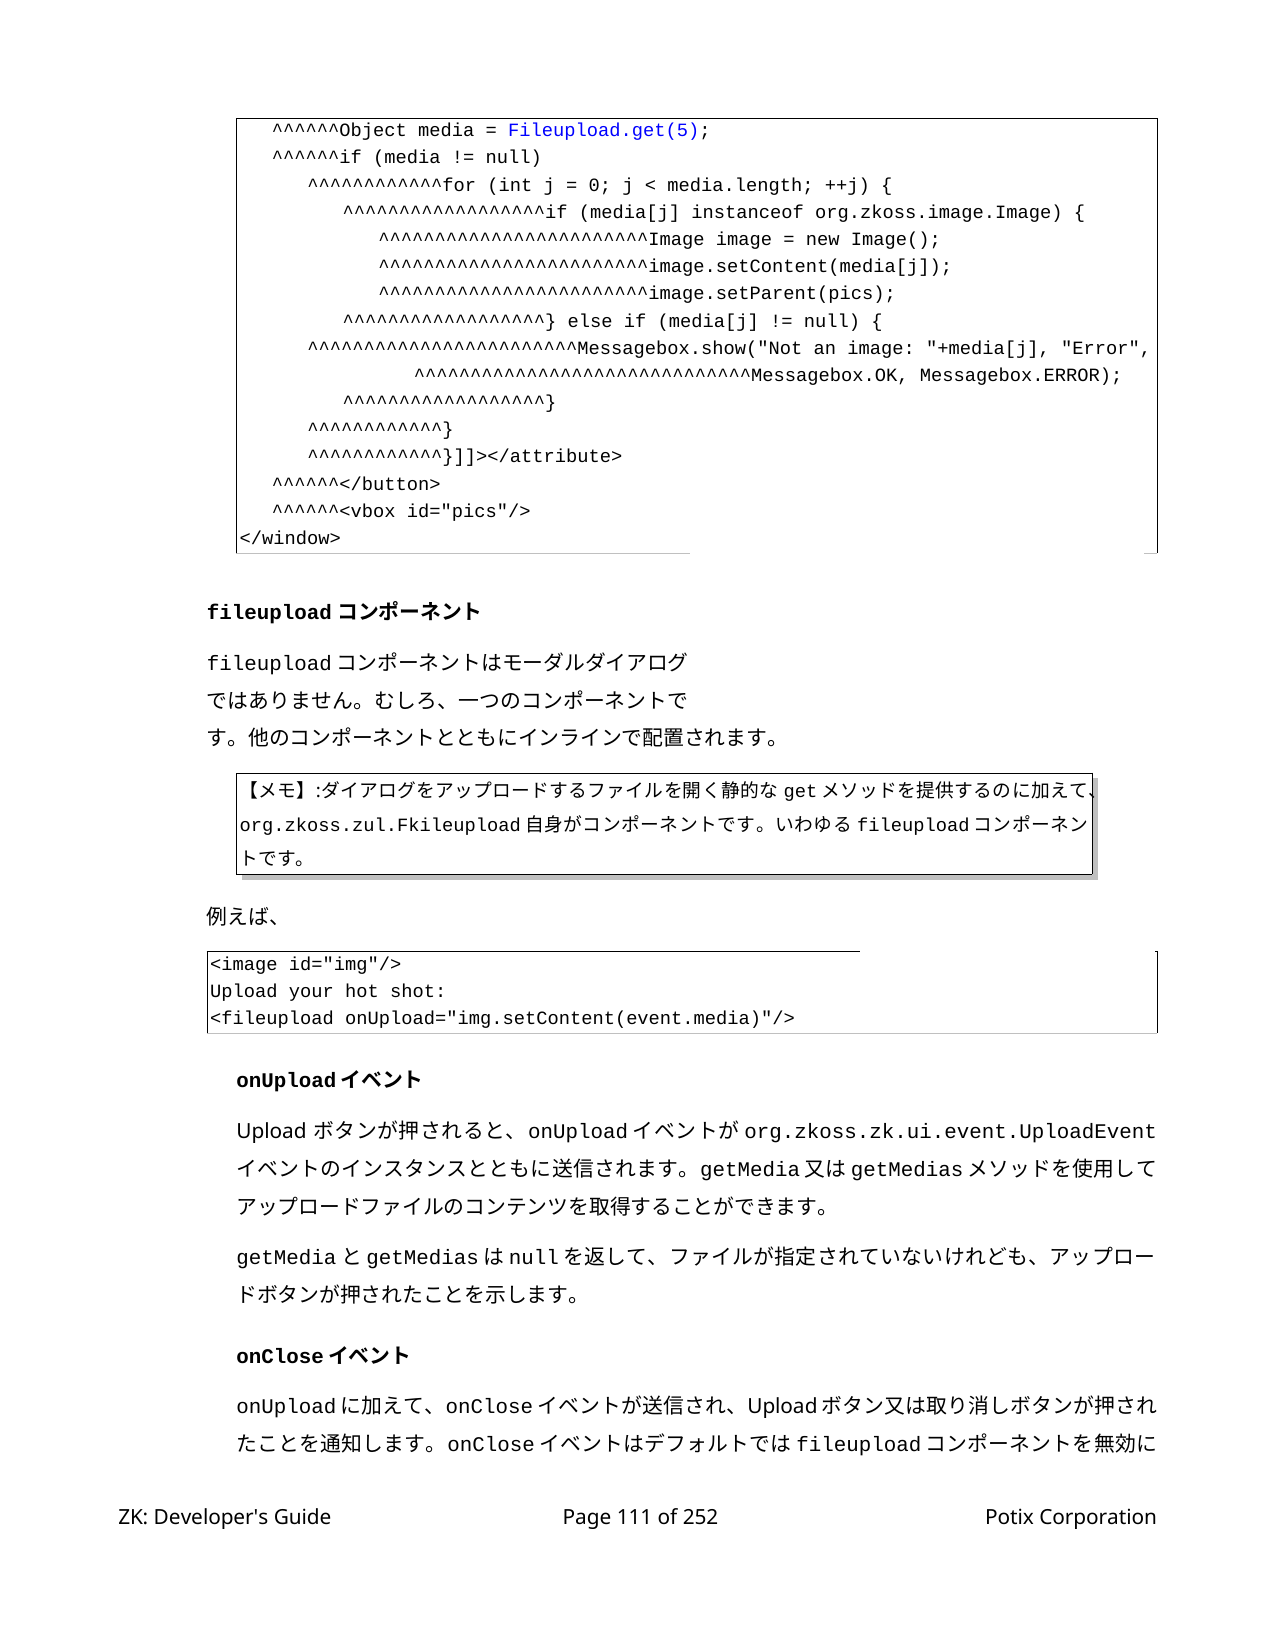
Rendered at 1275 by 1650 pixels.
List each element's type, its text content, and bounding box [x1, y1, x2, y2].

text 【メモ】:ダイアログをアップロードするファイルを開く静的なgetメソッドを提供するのに加えて、org.zkoss.zul.Fkileupload自身がコンポーネントです。いわゆるfileuploadコンポーネントです。 [237, 774, 1092, 874]
subtitle onCloseイベント [236, 1339, 1157, 1369]
text ^^^^^^^^^^^^^^^^^^^^^^^^Messagebox.show("Not an image: "+media[j], "Error", [237, 336, 1157, 360]
subtitle [1144, 596, 1157, 626]
text ^^^^^^^^^^^^}]]></attribute> [237, 444, 690, 469]
text ^^^^^^if (media != null) [237, 145, 1157, 169]
text ^^^^^^^^^^^^^^^^^^^^^^^^Image image = new Image(); [237, 227, 1157, 251]
text ^^^^^^^^^^^^^^^^^^} else if (media[j] != null) { [237, 308, 1157, 333]
subtitle fileupload コンポーネント [207, 596, 690, 626]
text ^^^^^^^^^^^^for (int j = 0; j < media.length; ++j) { [237, 172, 1157, 197]
text getMediaとgetMediasはnullを返して、ファイルが指定されていないけれども、アップロードボタンが押されたことを示します。 [236, 1241, 1157, 1308]
text ^^^^^^^^^^^^^^^^^^^^^^^^image.setParent(pics); [237, 281, 1157, 306]
text ^^^^^^^^^^^^^^^^^^if (media[j] instanceof org.zkoss.image.Image) { [237, 200, 1157, 224]
text [1144, 526, 1157, 553]
text Upload your hot shot: [208, 979, 1157, 1003]
text ^^^^^^^^^^^^^^^^^^^^^^^^image.setContent(media[j]); [237, 254, 1157, 278]
text 例えば、 [207, 901, 860, 931]
text fileuploadコンポーネントはモーダルダイアログではありません。むしろ、一つのコンポーネントです。他のコンポーネントとともにインラインで配置されます。 [207, 647, 1157, 752]
text <fileupload onUpload="img.setContent(event.media)"/> [208, 1006, 1157, 1033]
text ^^^^^^</button> [237, 472, 690, 496]
text ^^^^^^^^^^^^} [237, 417, 690, 441]
text ^^^^^^Object media = Fileupload.get(5); [237, 119, 1157, 142]
text Upload ボタンが押されると、onUploadイベントがorg.zkoss.zk.ui.event.UploadEvent イベントのインスタンスとともに送信されます。getMedia又はgetMediasメソッドを使用してアップロードファイルのコンテンツを取得することができます。 [236, 1115, 1157, 1220]
text [1144, 472, 1157, 496]
text [1144, 417, 1157, 441]
text </window> [237, 526, 690, 553]
text onUploadに加えて、onCloseイベントが送信され、Uploadボタン又は取り消しボタンが押されたことを通知します。onCloseイベントはデフォルトではfileuploadコンポーネントを無効に [236, 1390, 1157, 1458]
subtitle onUploadイベント [236, 1064, 1157, 1094]
text ^^^^^^^^^^^^^^^^^^} [237, 390, 1157, 414]
text ^^^^^^<vbox id="pics"/> [237, 499, 690, 523]
text ^^^^^^^^^^^^^^^^^^^^^^^^^^^^^^Messagebox.OK, Messagebox.ERROR); [237, 363, 1157, 387]
text <image id="img"/> [208, 952, 860, 976]
